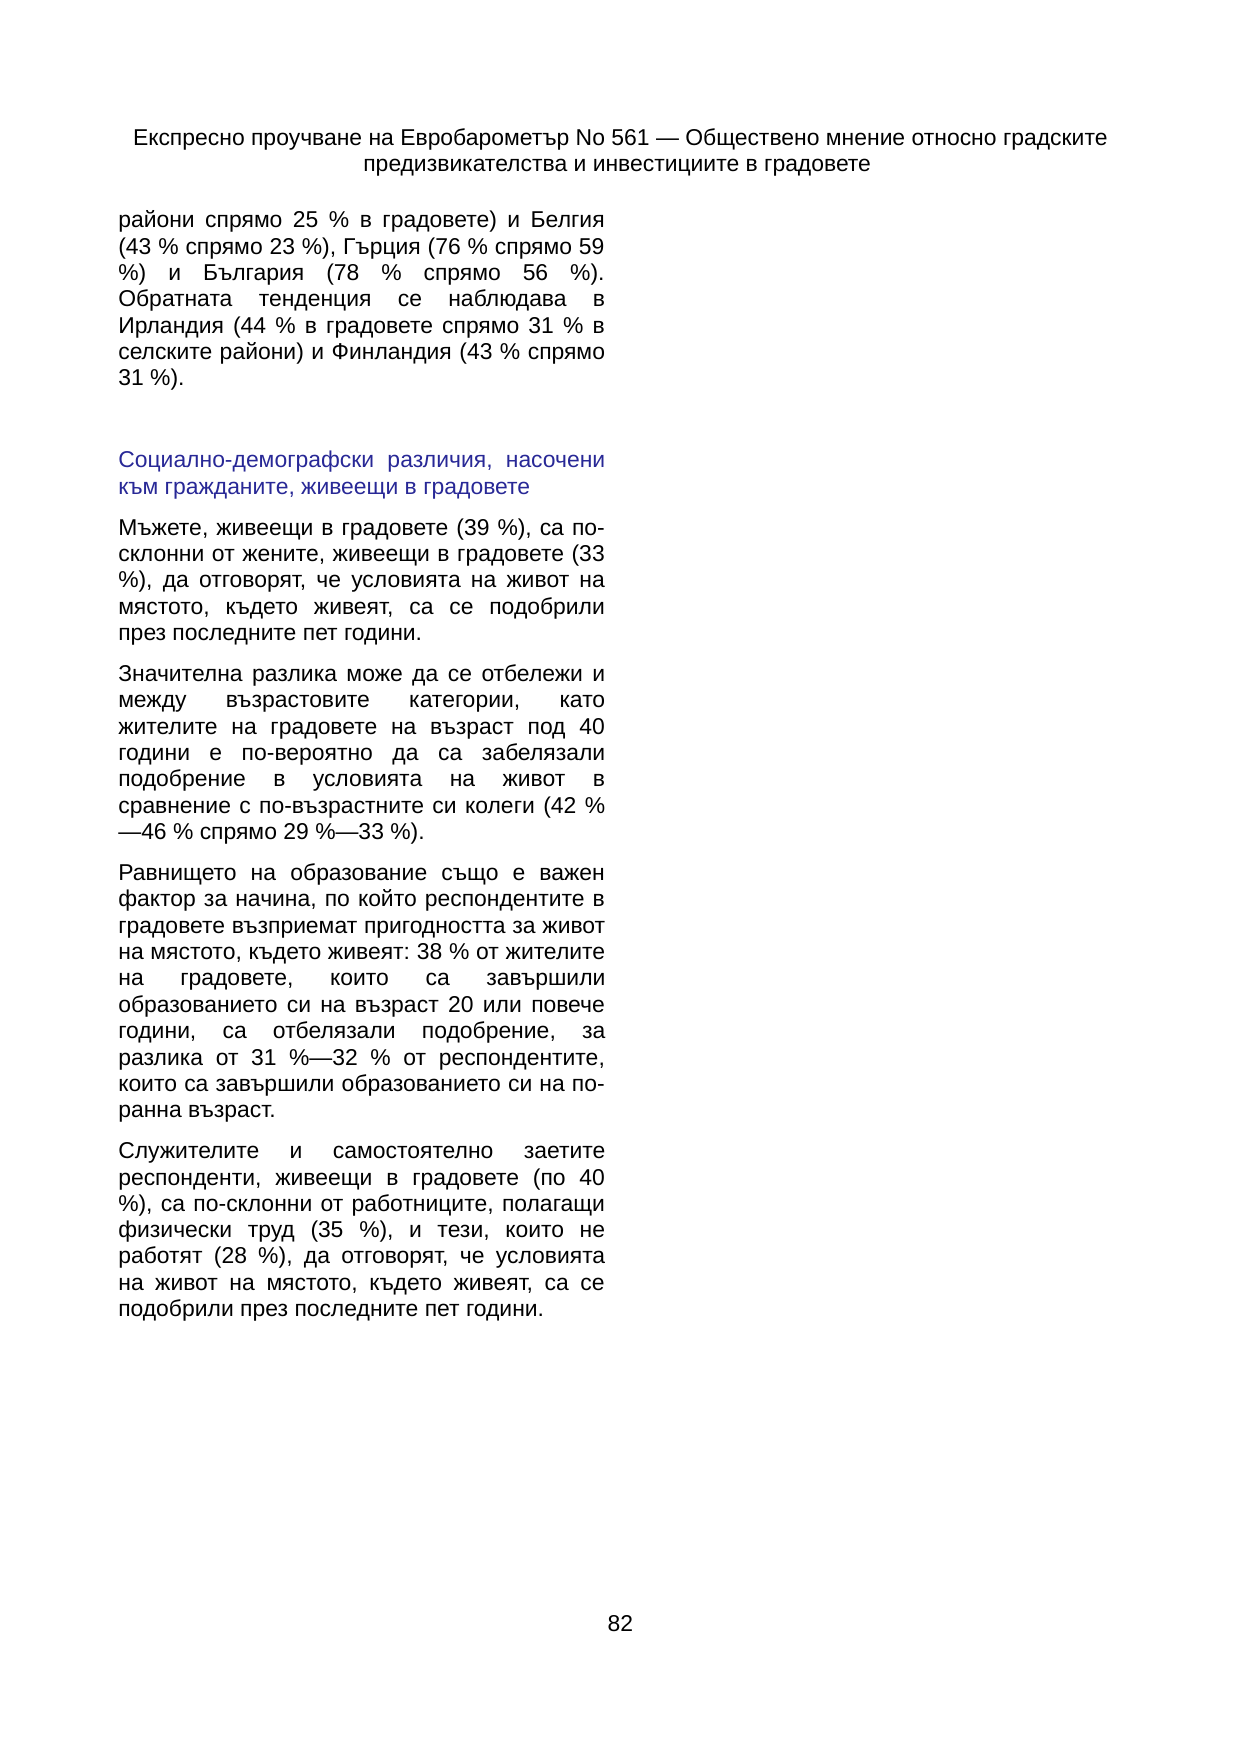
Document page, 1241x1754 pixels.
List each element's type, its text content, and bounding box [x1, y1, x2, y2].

text Значителна разлика може да се отбележи и между възрастовите категории, като жителите на градовете на възраст под 40 години е по-вероятно да са забелязали подобрение в условията на живот в сравнение с по-възрастните си колеги (42 %—46 % спрямо 29 %—33 %). [118, 660, 605, 844]
text райони спрямо 25 % в градовете) и Белгия (43 % спрямо 23 %), Гърция (76 % спрямо 59 %) и България (78 % спрямо 56 %). Обратната тенденция се наблюдава в Ирландия (44 % в градовете спрямо 31 % в селските райони) и Финландия (43 % спрямо 31 %). [118, 206, 605, 391]
text Социално-демографски различия, насочени към гражданите, живеещи в градовете [118, 446, 605, 499]
text Служителите и самостоятелно заетите респонденти, живеещи в градовете (по 40 %), са по-склонни от работниците, полагащи физически труд (35 %), и тези, които не работят (28 %), да отговорят, че условията на живот на мястото, където живеят, са се подобрили през последните пет години. [118, 1137, 605, 1322]
text Равнището на образование също е важен фактор за начина, по който респондентите в градовете възприемат пригодността за живот на мястото, където живеят: 38 % от жителите на градовете, които са завършили образованието си на възраст 20 или повече години, са отбелязали подобрение, за разлика от 31 %—32 % от респондентите, които са завършили образованието си на по-ранна възраст. [118, 859, 605, 1122]
text Мъжете, живеещи в градовете (39 %), са по-склонни от жените, живеещи в градовете (33 %), да отговорят, че условията на живот на мястото, където живеят, са се подобрили през последните пет години. [118, 513, 605, 645]
